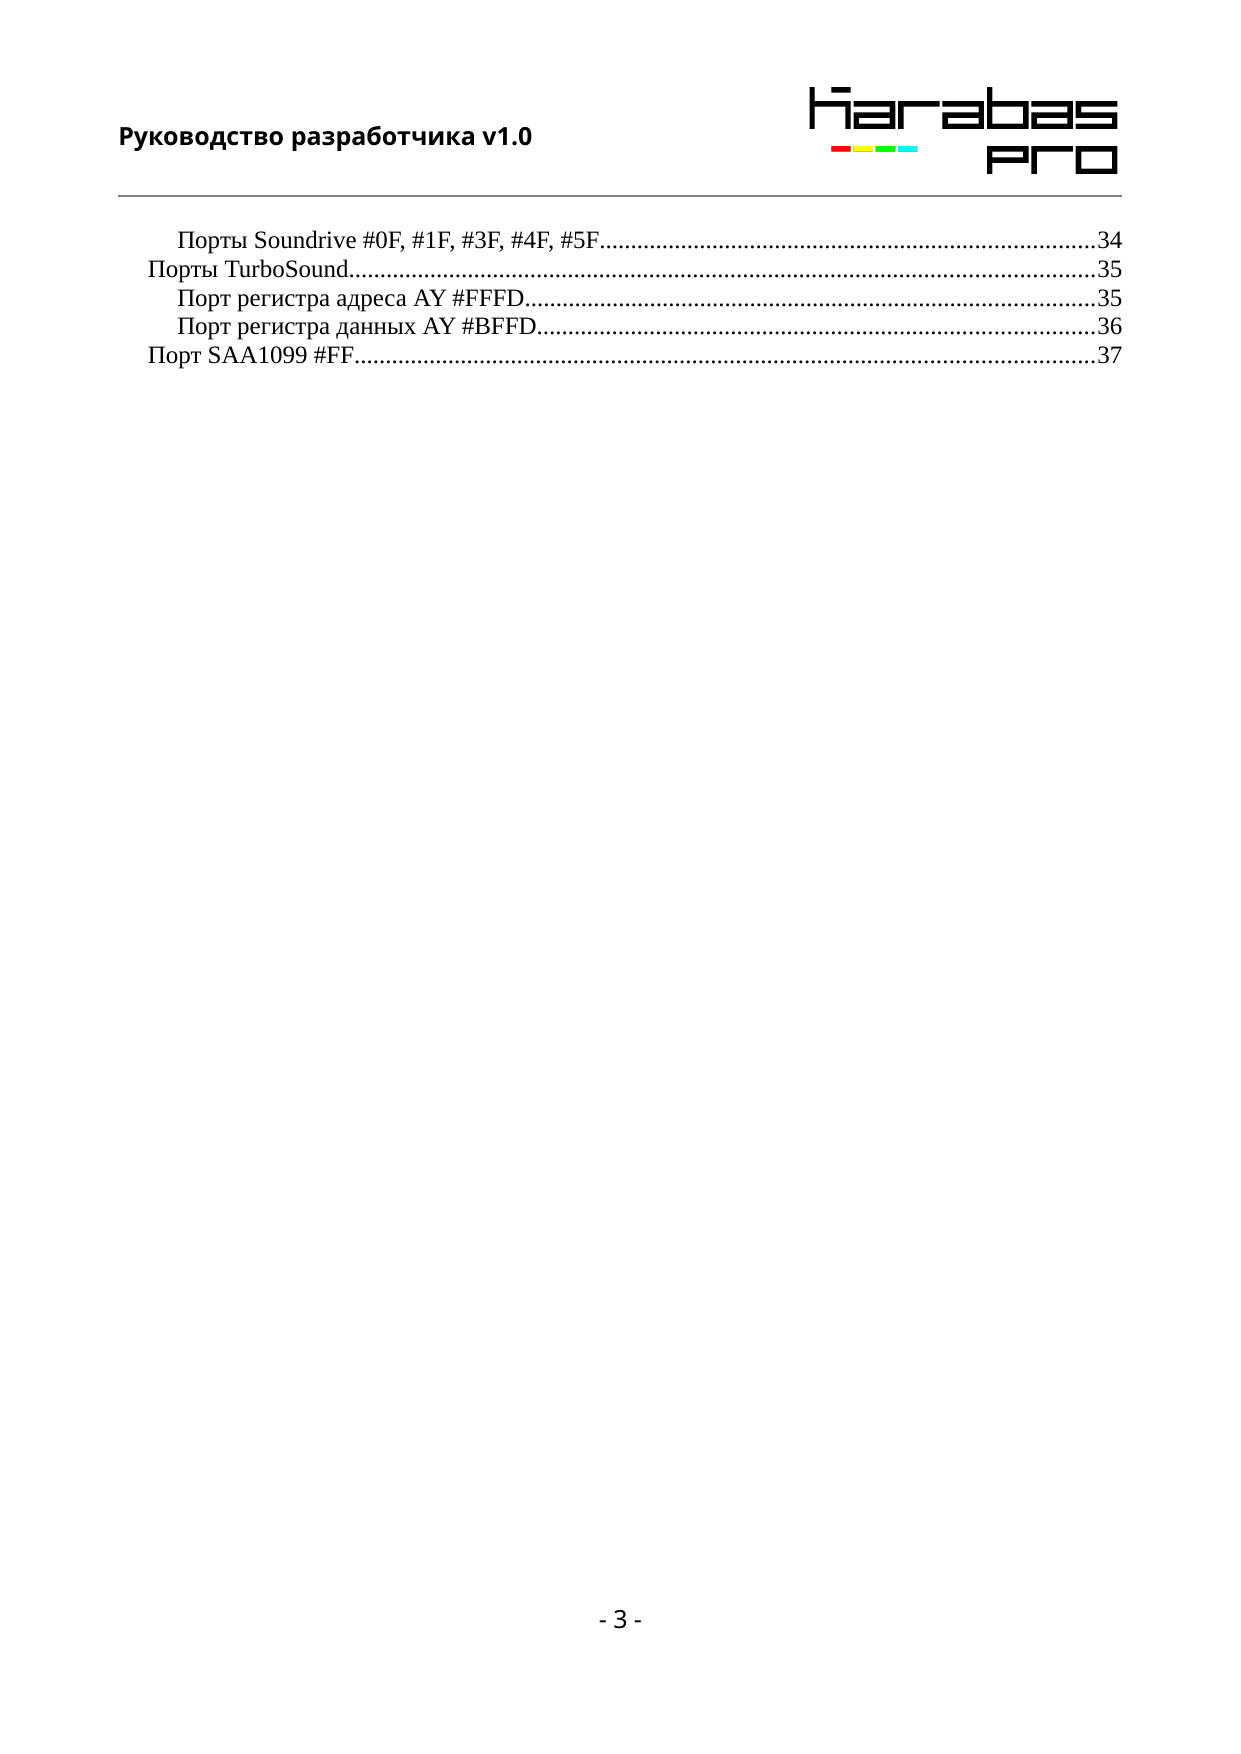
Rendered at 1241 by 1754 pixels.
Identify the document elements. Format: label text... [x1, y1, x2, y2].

text Порты TurboSound 35 [148, 254, 1122, 283]
picture [809, 84, 1120, 174]
text Порт регистра данных AY #BFFD 36 [177, 311, 1122, 340]
text Порт регистра адреса AY #FFFD 35 [177, 283, 1122, 311]
text Порты Soundrive #0F, #1F, #3F, #4F, #5F 34 [177, 225, 1122, 254]
text Порт SAA1099 #FF 37 [148, 340, 1122, 369]
